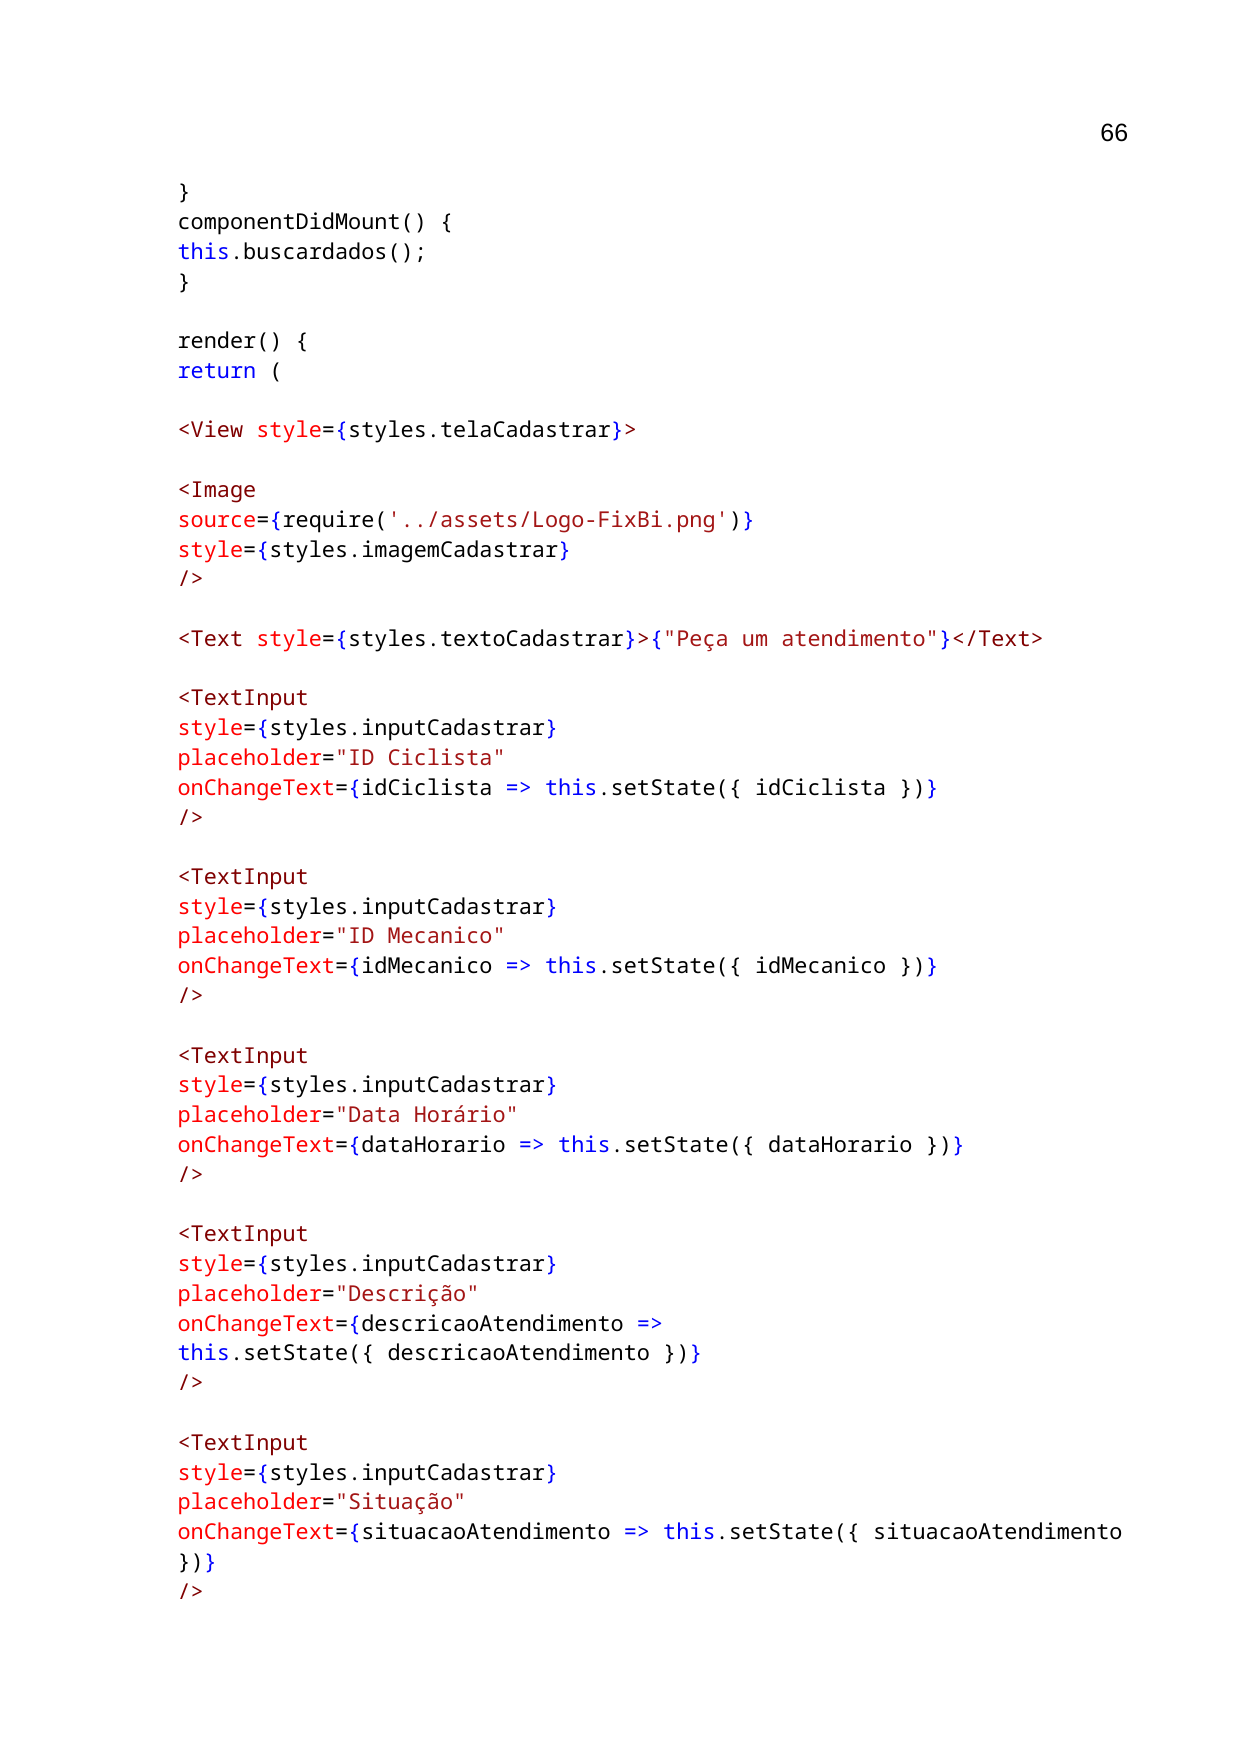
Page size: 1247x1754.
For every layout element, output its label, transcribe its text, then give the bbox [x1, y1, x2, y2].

text placeholder="ID Mecanico" [177, 921, 1128, 950]
text /> [177, 801, 1128, 831]
text <TextInput [177, 682, 1128, 712]
text componentDidMount() { [177, 206, 1128, 236]
text placeholder="Data Horário" [177, 1099, 1128, 1129]
text /> [177, 1159, 1128, 1188]
text return ( [177, 355, 1128, 385]
text <TextInput [177, 861, 1128, 891]
text placeholder="Descrição" [177, 1278, 1128, 1308]
text style={styles.inputCadastrar} [177, 1456, 1128, 1486]
text <TextInput [177, 1218, 1128, 1248]
text this.buscardados(); [177, 236, 1128, 266]
text <Image [177, 474, 1128, 504]
text <TextInput [177, 1039, 1128, 1069]
text /> [177, 563, 1128, 593]
text <TextInput [177, 1427, 1128, 1456]
text placeholder="ID Ciclista" [177, 742, 1128, 772]
text } [177, 266, 1128, 296]
text /> [177, 1367, 1128, 1397]
text style={styles.inputCadastrar} [177, 1069, 1128, 1099]
text onChangeText={situacaoAtendimento => this.setState({ situacaoAtendimento })} [177, 1516, 1128, 1576]
text source={require('../assets/Logo-FixBi.png')} [177, 504, 1128, 533]
text style={styles.imagemCadastrar} [177, 533, 1128, 563]
text /> [177, 980, 1128, 1010]
text render() { [177, 325, 1128, 355]
text style={styles.inputCadastrar} [177, 1248, 1128, 1278]
text style={styles.inputCadastrar} [177, 712, 1128, 742]
text <Text style={styles.textoCadastrar}>{"Peça um atendimento"}</Text> [177, 623, 1128, 653]
text <View style={styles.telaCadastrar}> [177, 414, 1128, 444]
text } [177, 176, 1128, 206]
text onChangeText={descricaoAtendimento => this.setState({ descricaoAtendimento })} [177, 1308, 1128, 1367]
text /> [177, 1576, 1128, 1605]
text placeholder="Situação" [177, 1486, 1128, 1516]
text onChangeText={idCiclista => this.setState({ idCiclista })} [177, 772, 1128, 801]
text style={styles.inputCadastrar} [177, 891, 1128, 921]
text onChangeText={dataHorario => this.setState({ dataHorario })} [177, 1129, 1128, 1159]
text onChangeText={idMecanico => this.setState({ idMecanico })} [177, 950, 1128, 980]
